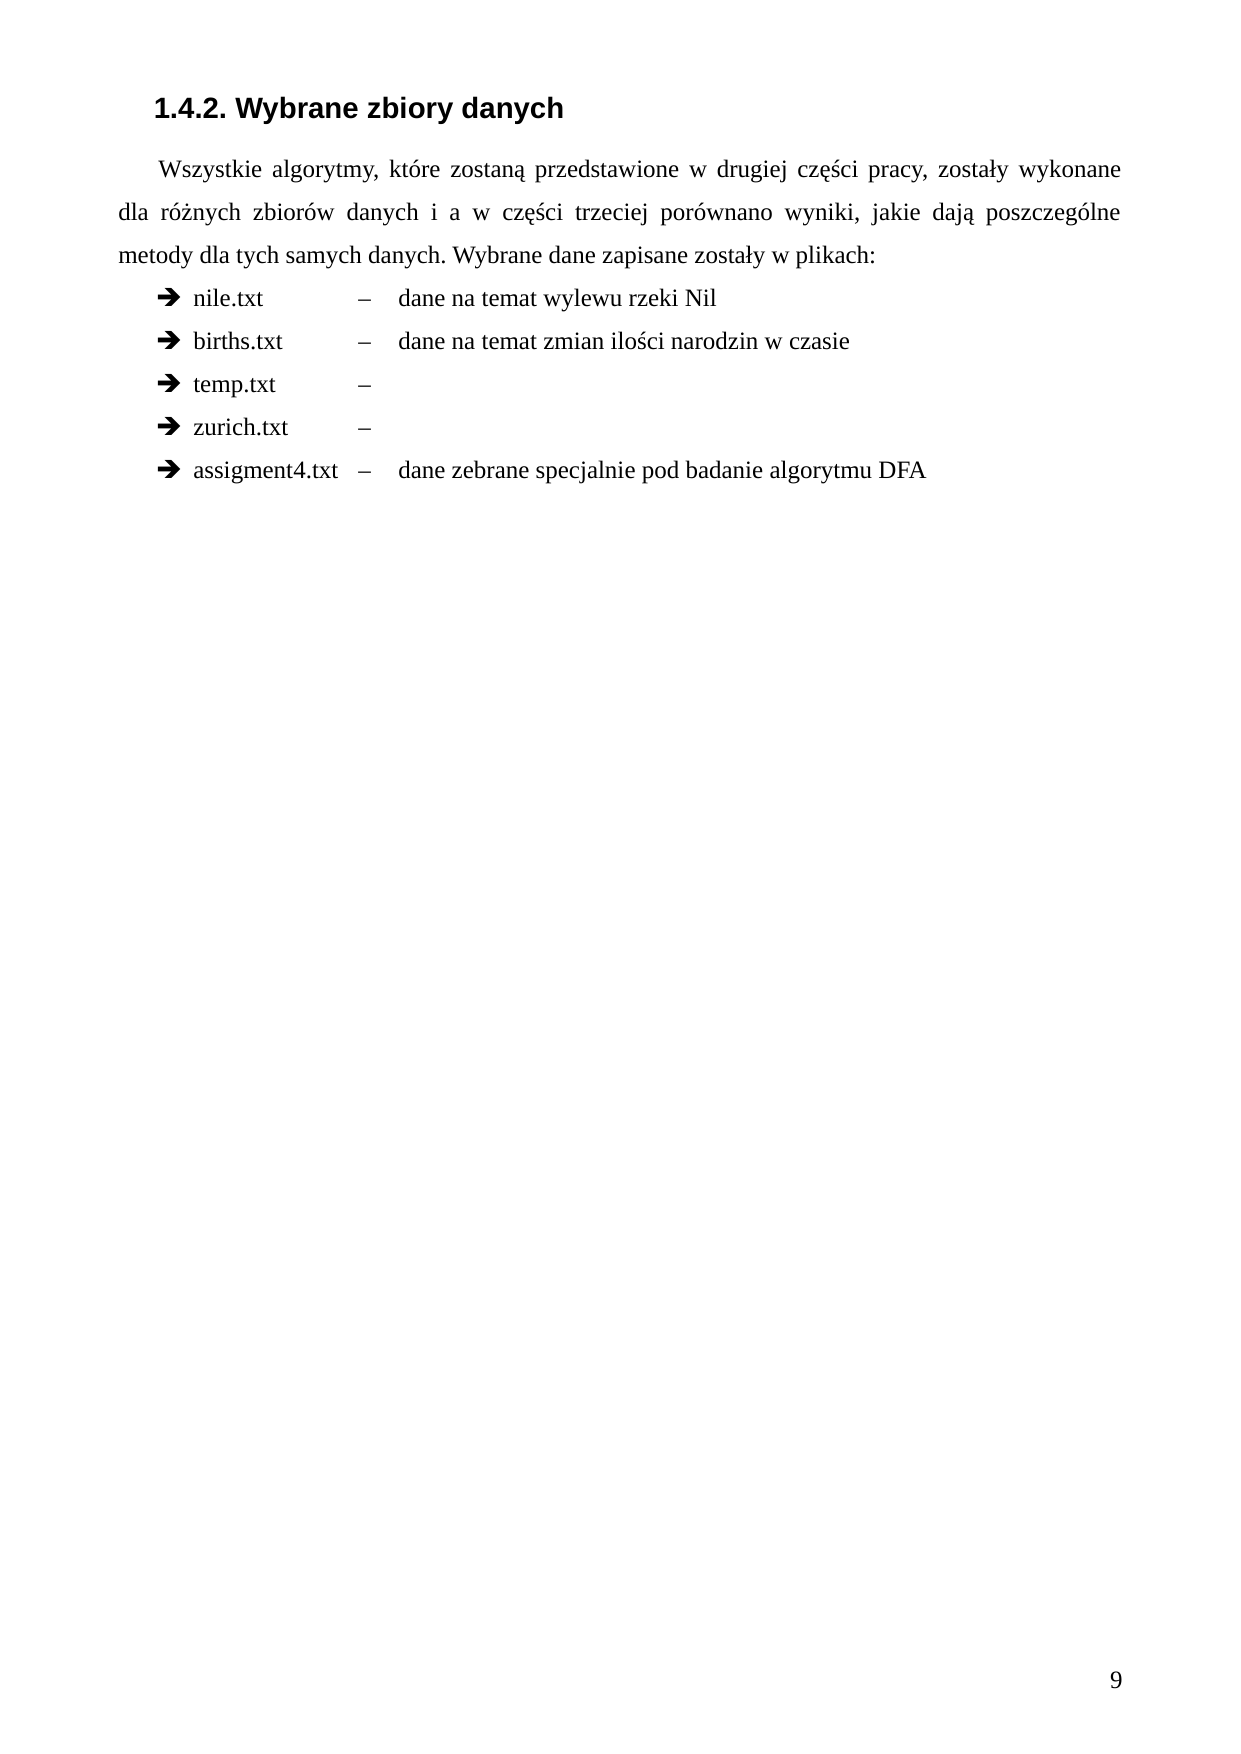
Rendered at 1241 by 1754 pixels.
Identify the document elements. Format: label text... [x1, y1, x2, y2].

text Wszystkie algorytmy, które zostaną przedstawione w drugiej części pracy, zostały wykonane dla różnych zbiorów danych i a w części trzeciej porównano wyniki, jakie dają poszczególne metody dla tych samych danych. Wybrane dane zapisane zostały w plikach: [118, 154, 1122, 269]
list assigment4.txt – dane zebrane specjalnie pod badanie algorytmu DFA [156, 456, 1122, 484]
subtitle 1.4.2. Wybrane zbiory danych [118, 91, 1122, 124]
list births.txt – dane na temat zmian ilości narodzin w czasie [156, 326, 1122, 355]
list zurich.txt – [156, 412, 1122, 441]
list temp.txt – [156, 369, 1122, 398]
list nile.txt – dane na temat wylewu rzeki Nil [156, 283, 1122, 312]
